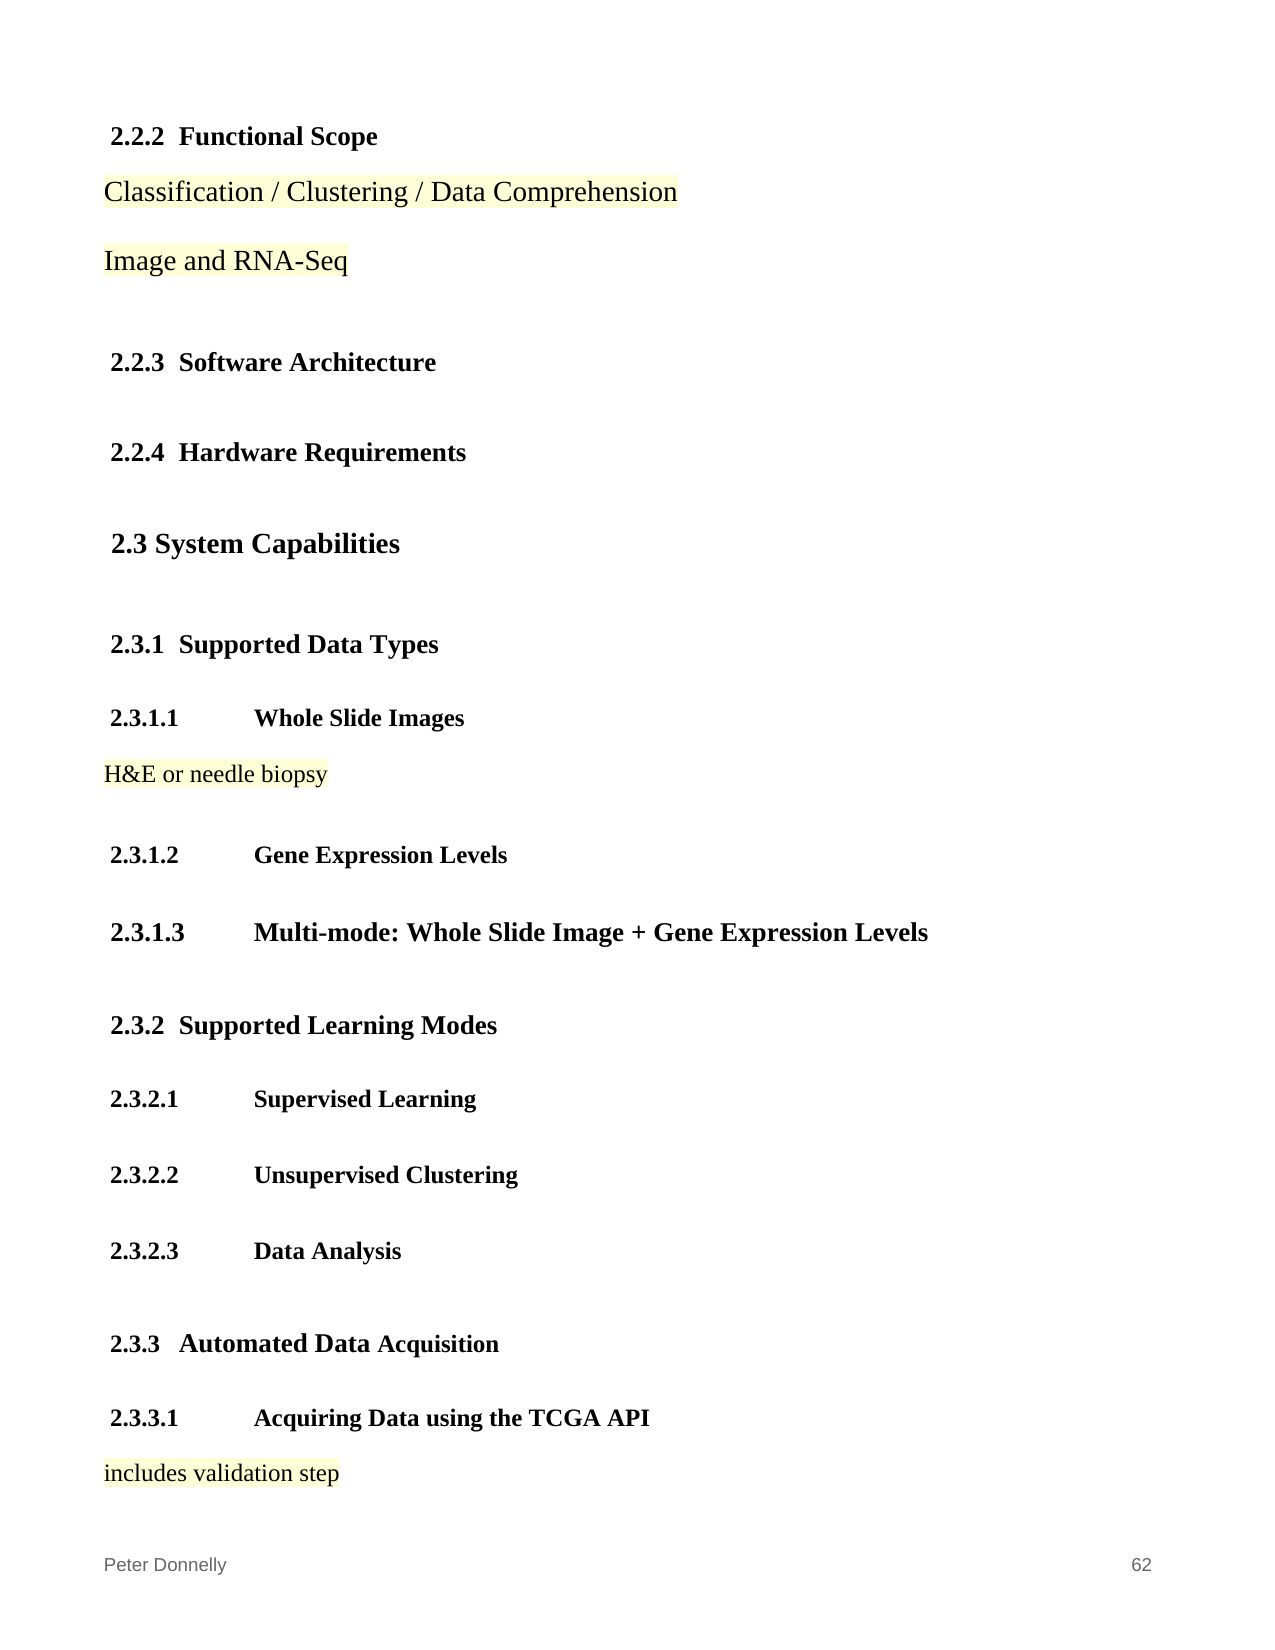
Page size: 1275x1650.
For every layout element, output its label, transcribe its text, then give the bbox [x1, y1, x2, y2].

subtitle Software Architecture [103, 346, 1181, 377]
text Classification / Clustering / Data Comprehension [103, 174, 1181, 208]
subtitle Automated Data Acquisition [103, 1327, 1181, 1358]
text H&E or needle biopsy [103, 759, 1181, 787]
subtitle Supported Data Types [103, 628, 1181, 659]
subtitle System Capabilities [103, 526, 1181, 560]
subtitle Unsupervised Clustering [103, 1161, 1181, 1189]
subtitle Data Analysis [103, 1236, 1181, 1265]
subtitle Acquiring Data using the TCGA API [103, 1403, 1181, 1431]
text includes validation step [103, 1458, 1181, 1487]
subtitle Multi-mode: Whole Slide Image + Gene Expression Levels [103, 916, 1181, 947]
subtitle Supported Learning Modes [103, 1009, 1181, 1040]
subtitle Gene Expression Levels [103, 840, 1181, 869]
subtitle Functional Scope [103, 120, 1181, 151]
subtitle Hardware Requirements [103, 436, 1181, 467]
subtitle Supervised Learning [103, 1084, 1181, 1113]
subtitle Whole Slide Images [103, 703, 1181, 732]
text Image and RNA-Seq [103, 243, 1181, 276]
